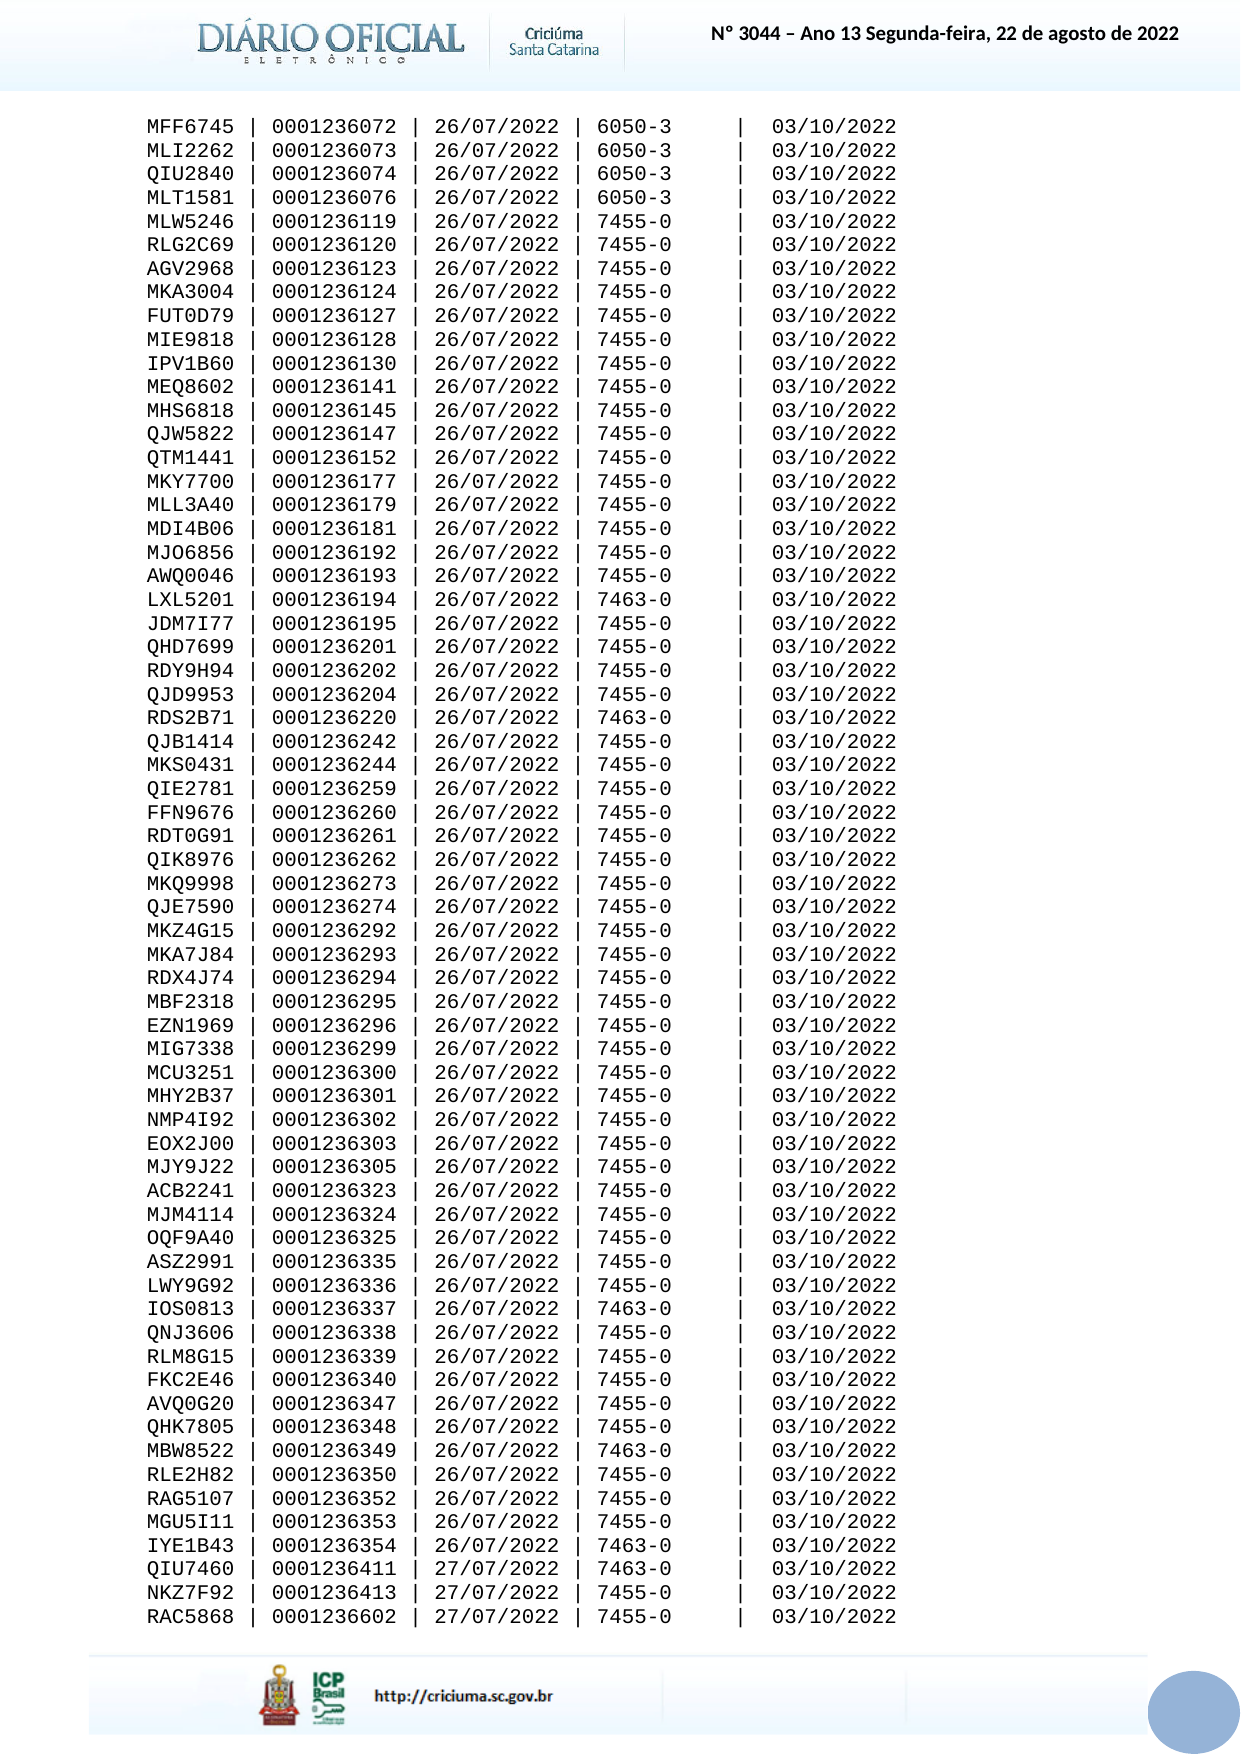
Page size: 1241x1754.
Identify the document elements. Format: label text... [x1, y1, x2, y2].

text MIG7338 | 0001236299 | 26/07/2022 | 7455-0 | 03/10/2022 [59, 1038, 1181, 1062]
text RLE2H82 | 0001236350 | 26/07/2022 | 7455-0 | 03/10/2022 [59, 1464, 1181, 1487]
text QNJ3606 | 0001236338 | 26/07/2022 | 7455-0 | 03/10/2022 [59, 1322, 1181, 1346]
text QHK7805 | 0001236348 | 26/07/2022 | 7455-0 | 03/10/2022 [59, 1417, 1181, 1440]
text MLI2262 | 0001236073 | 26/07/2022 | 6050-3 | 03/10/2022 [59, 140, 1181, 163]
text MHY2B37 | 0001236301 | 26/07/2022 | 7455-0 | 03/10/2022 [59, 1086, 1181, 1109]
text MJM4114 | 0001236324 | 26/07/2022 | 7455-0 | 03/10/2022 [59, 1204, 1181, 1227]
text RAG5107 | 0001236352 | 26/07/2022 | 7455-0 | 03/10/2022 [59, 1487, 1181, 1511]
text RDS2B71 | 0001236220 | 26/07/2022 | 7463-0 | 03/10/2022 [59, 707, 1181, 731]
text QJB1414 | 0001236242 | 26/07/2022 | 7455-0 | 03/10/2022 [59, 731, 1181, 754]
text MEQ8602 | 0001236141 | 26/07/2022 | 7455-0 | 03/10/2022 [59, 376, 1181, 400]
text MGU5I11 | 0001236353 | 26/07/2022 | 7455-0 | 03/10/2022 [59, 1511, 1181, 1535]
text QIK8976 | 0001236262 | 26/07/2022 | 7455-0 | 03/10/2022 [59, 849, 1181, 873]
text RDY9H94 | 0001236202 | 26/07/2022 | 7455-0 | 03/10/2022 [59, 660, 1181, 683]
text MJO6856 | 0001236192 | 26/07/2022 | 7455-0 | 03/10/2022 [59, 542, 1181, 565]
text QIU2840 | 0001236074 | 26/07/2022 | 6050-3 | 03/10/2022 [59, 163, 1181, 187]
text AVQ0G20 | 0001236347 | 26/07/2022 | 7455-0 | 03/10/2022 [59, 1393, 1181, 1417]
text MKS0431 | 0001236244 | 26/07/2022 | 7455-0 | 03/10/2022 [59, 754, 1181, 778]
text RLG2C69 | 0001236120 | 26/07/2022 | 7455-0 | 03/10/2022 [59, 234, 1181, 258]
text QJD9953 | 0001236204 | 26/07/2022 | 7455-0 | 03/10/2022 [59, 683, 1181, 707]
text MLT1581 | 0001236076 | 26/07/2022 | 6050-3 | 03/10/2022 [59, 187, 1181, 211]
text NKZ7F92 | 0001236413 | 27/07/2022 | 7455-0 | 03/10/2022 [59, 1582, 1181, 1606]
text MKQ9998 | 0001236273 | 26/07/2022 | 7455-0 | 03/10/2022 [59, 873, 1181, 896]
text MKA3004 | 0001236124 | 26/07/2022 | 7455-0 | 03/10/2022 [59, 282, 1181, 305]
text MLW5246 | 0001236119 | 26/07/2022 | 7455-0 | 03/10/2022 [59, 211, 1181, 234]
text MKA7J84 | 0001236293 | 26/07/2022 | 7455-0 | 03/10/2022 [59, 944, 1181, 967]
text EZN1969 | 0001236296 | 26/07/2022 | 7455-0 | 03/10/2022 [59, 1014, 1181, 1038]
text RDT0G91 | 0001236261 | 26/07/2022 | 7455-0 | 03/10/2022 [59, 825, 1181, 849]
text LWY9G92 | 0001236336 | 26/07/2022 | 7455-0 | 03/10/2022 [59, 1275, 1181, 1298]
text IOS0813 | 0001236337 | 26/07/2022 | 7463-0 | 03/10/2022 [59, 1298, 1181, 1322]
text ASZ2991 | 0001236335 | 26/07/2022 | 7455-0 | 03/10/2022 [59, 1251, 1181, 1275]
text LXL5201 | 0001236194 | 26/07/2022 | 7463-0 | 03/10/2022 [59, 589, 1181, 613]
text RLM8G15 | 0001236339 | 26/07/2022 | 7455-0 | 03/10/2022 [59, 1346, 1181, 1369]
text MKY7700 | 0001236177 | 26/07/2022 | 7455-0 | 03/10/2022 [59, 471, 1181, 494]
text FUT0D79 | 0001236127 | 26/07/2022 | 7455-0 | 03/10/2022 [59, 305, 1181, 329]
text AWQ0046 | 0001236193 | 26/07/2022 | 7455-0 | 03/10/2022 [59, 565, 1181, 589]
text MHS6818 | 0001236145 | 26/07/2022 | 7455-0 | 03/10/2022 [59, 400, 1181, 423]
text JDM7I77 | 0001236195 | 26/07/2022 | 7455-0 | 03/10/2022 [59, 613, 1181, 636]
text EOX2J00 | 0001236303 | 26/07/2022 | 7455-0 | 03/10/2022 [59, 1133, 1181, 1156]
text MIE9818 | 0001236128 | 26/07/2022 | 7455-0 | 03/10/2022 [59, 329, 1181, 352]
text MKZ4G15 | 0001236292 | 26/07/2022 | 7455-0 | 03/10/2022 [59, 920, 1181, 944]
text FFN9676 | 0001236260 | 26/07/2022 | 7455-0 | 03/10/2022 [59, 802, 1181, 825]
text QIE2781 | 0001236259 | 26/07/2022 | 7455-0 | 03/10/2022 [59, 778, 1181, 802]
text QIU7460 | 0001236411 | 27/07/2022 | 7463-0 | 03/10/2022 [59, 1558, 1181, 1582]
text QJE7590 | 0001236274 | 26/07/2022 | 7455-0 | 03/10/2022 [59, 896, 1181, 920]
text QTM1441 | 0001236152 | 26/07/2022 | 7455-0 | 03/10/2022 [59, 447, 1181, 471]
text ACB2241 | 0001236323 | 26/07/2022 | 7455-0 | 03/10/2022 [59, 1180, 1181, 1204]
text MJY9J22 | 0001236305 | 26/07/2022 | 7455-0 | 03/10/2022 [59, 1156, 1181, 1180]
text MDI4B06 | 0001236181 | 26/07/2022 | 7455-0 | 03/10/2022 [59, 518, 1181, 542]
text IPV1B60 | 0001236130 | 26/07/2022 | 7455-0 | 03/10/2022 [59, 352, 1181, 376]
text RAC5868 | 0001236602 | 27/07/2022 | 7455-0 | 03/10/2022 [59, 1606, 1181, 1629]
text MLL3A40 | 0001236179 | 26/07/2022 | 7455-0 | 03/10/2022 [59, 494, 1181, 518]
text QHD7699 | 0001236201 | 26/07/2022 | 7455-0 | 03/10/2022 [59, 636, 1181, 660]
text FKC2E46 | 0001236340 | 26/07/2022 | 7455-0 | 03/10/2022 [59, 1369, 1181, 1393]
text AGV2968 | 0001236123 | 26/07/2022 | 7455-0 | 03/10/2022 [59, 258, 1181, 282]
text NMP4I92 | 0001236302 | 26/07/2022 | 7455-0 | 03/10/2022 [59, 1109, 1181, 1133]
text MBW8522 | 0001236349 | 26/07/2022 | 7463-0 | 03/10/2022 [59, 1440, 1181, 1464]
text MCU3251 | 0001236300 | 26/07/2022 | 7455-0 | 03/10/2022 [59, 1062, 1181, 1086]
text IYE1B43 | 0001236354 | 26/07/2022 | 7463-0 | 03/10/2022 [59, 1535, 1181, 1558]
text RDX4J74 | 0001236294 | 26/07/2022 | 7455-0 | 03/10/2022 [59, 967, 1181, 991]
text MFF6745 | 0001236072 | 26/07/2022 | 6050-3 | 03/10/2022 [59, 116, 1181, 140]
text QJW5822 | 0001236147 | 26/07/2022 | 7455-0 | 03/10/2022 [59, 423, 1181, 447]
text MBF2318 | 0001236295 | 26/07/2022 | 7455-0 | 03/10/2022 [59, 991, 1181, 1014]
text OQF9A40 | 0001236325 | 26/07/2022 | 7455-0 | 03/10/2022 [59, 1227, 1181, 1251]
